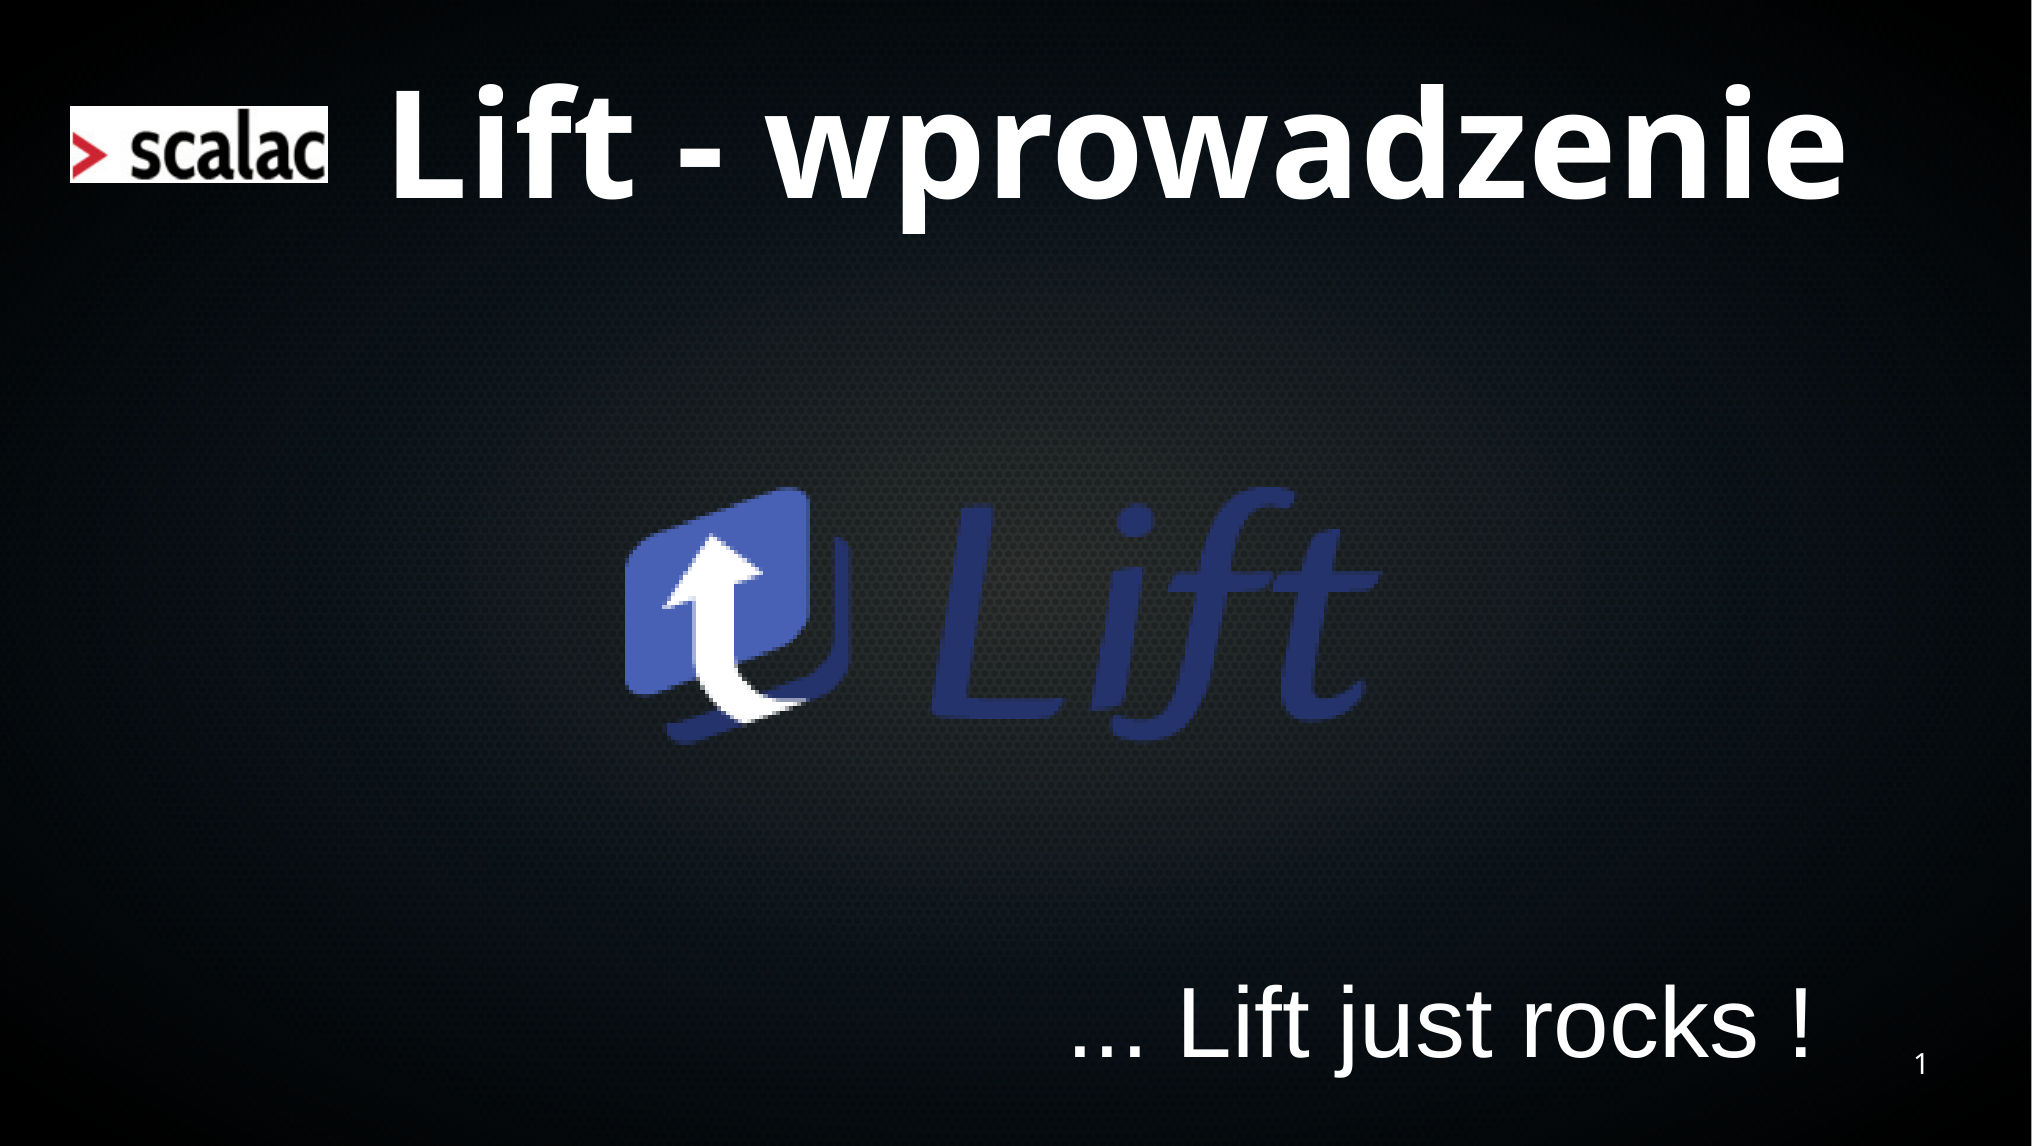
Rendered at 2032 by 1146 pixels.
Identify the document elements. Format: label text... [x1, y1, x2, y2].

text_box ... Lift just rocks ! [1051, 959, 1859, 1087]
picture [0, 0, 2032, 1146]
title Lift - wprowadzenie [203, 44, 2032, 237]
